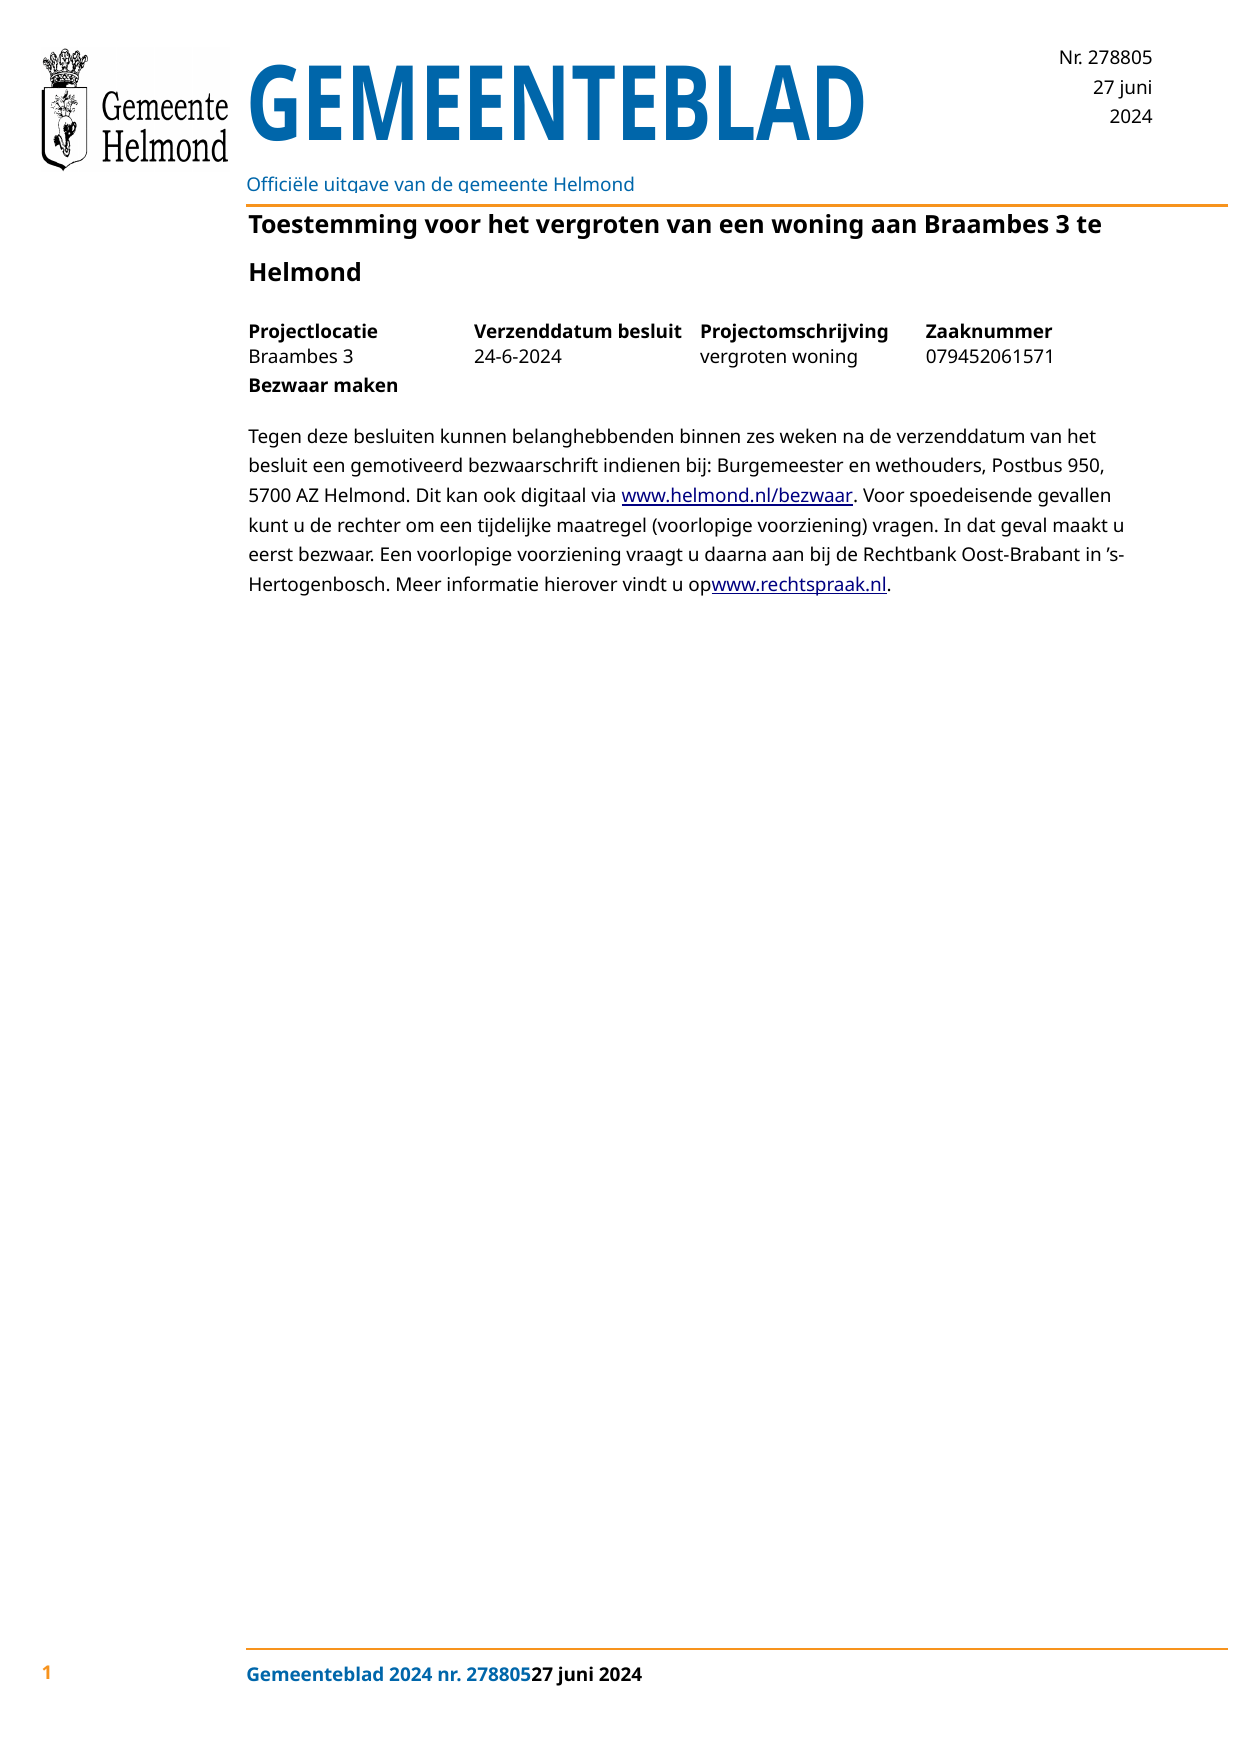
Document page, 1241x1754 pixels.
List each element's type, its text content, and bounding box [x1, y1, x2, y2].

text Toestemming voor het vergroten van een woning aan Braambes 3 te Helmond [248, 207, 1152, 288]
table_header Zaaknummer [926, 318, 1152, 344]
picture [41, 47, 231, 172]
table_cell 079452061571 [926, 344, 1152, 369]
table_header Verzenddatum besluit [474, 318, 700, 344]
table_cell vergroten woning [700, 344, 926, 369]
table_cell Braambes 3 [248, 344, 474, 369]
table_cell 24-6-2024 [474, 344, 700, 369]
text Bezwaar maken [248, 373, 1152, 398]
table_header Projectlocatie [248, 318, 474, 344]
table_header Projectomschrijving [700, 318, 926, 344]
text Tegen deze besluiten kunnen belanghebbenden binnen zes weken na de verzenddatum van het besluit een gemotiveerd bezwaarschrift indienen bij: Burgemeester en wethouders, Postbus 950, 5700 AZ Helmond. Dit kan ook digitaal via www.helmond.nl/bezwaar. Voor spoedeisende gevallen kunt u de rechter om een tijdelijke maatregel (voorlopige voorziening) vragen. In dat geval maakt u eerst bezwaar. Een voorlopige voorziening vraagt u daarna aan bij de Rechtbank Oost-Brabant in ’s-Hertogenbosch. Meer informatie hierover vindt u opwww.rechtspraak.nl. [248, 423, 1152, 597]
